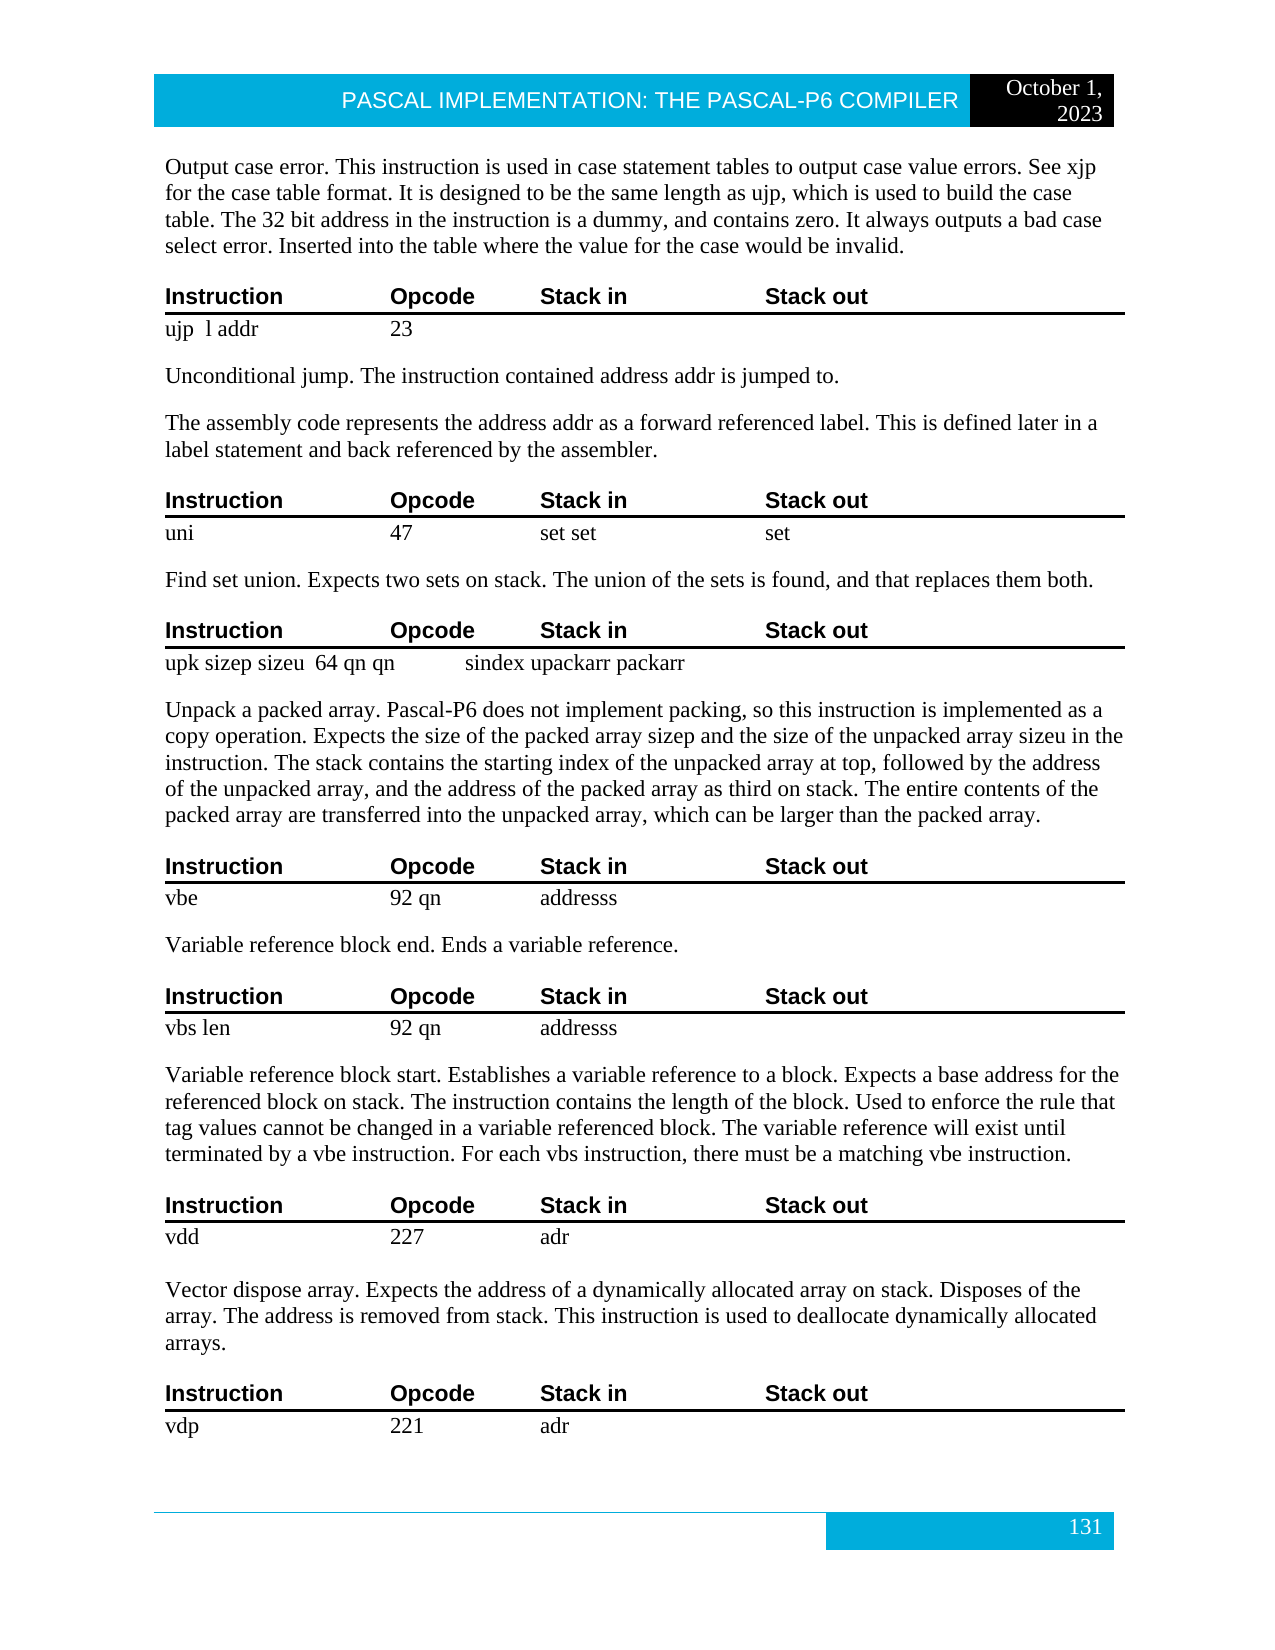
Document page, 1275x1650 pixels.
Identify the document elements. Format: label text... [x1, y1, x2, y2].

text vbe 92 qn addresss [165, 884, 1125, 911]
text Variable reference block end. Ends a variable reference. [165, 931, 1125, 958]
text Instruction Opcode Stack in Stack out [165, 853, 1125, 881]
text Unpack a packed array. Pascal-P6 does not implement packing, so this instruction is implemented as a copy operation. Expects the size of the packed array sizep and the size of the unpacked array sizeu in the instruction. The stack contains the starting index of the unpacked array at top, followed by the address of the unpacked array, and the address of the packed array as third on stack. The entire contents of the packed array are transferred into the unpacked array, which can be larger than the packed array. [165, 696, 1125, 828]
text vdp 221 adr [165, 1412, 1125, 1438]
text The assembly code represents the address addr as a forward referenced label. This is defined later in a label statement and back referenced by the assembler. [165, 409, 1125, 462]
text vdd 227 adr [165, 1223, 1125, 1250]
text uni 47 set set set [165, 518, 1125, 545]
text Instruction Opcode Stack in Stack out [165, 1380, 1125, 1409]
text Instruction Opcode Stack in Stack out [165, 1192, 1125, 1220]
text Output case error. This instruction is used in case statement tables to output case value errors. See xjp for the case table format. It is designed to be the same length as ujp, which is used to build the case table. The 32 bit address in the instruction is a dummy, and contains zero. It always outputs a bad case select error. Inserted into the table where the value for the case would be invalid. [165, 153, 1125, 258]
text Instruction Opcode Stack in Stack out [165, 487, 1125, 515]
text ujp l addr 23 [165, 315, 1125, 341]
text Vector dispose array. Expects the address of a dynamically allocated array on stack. Disposes of the array. The address is removed from stack. This instruction is used to deallocate dynamically allocated arrays. [165, 1276, 1125, 1355]
text Instruction Opcode Stack in Stack out [165, 617, 1125, 646]
text Instruction Opcode Stack in Stack out [165, 283, 1125, 312]
text Variable reference block start. Establishes a variable reference to a block. Expects a base address for the referenced block on stack. The instruction contains the length of the block. Used to enforce the rule that tag values cannot be changed in a variable referenced block. The variable reference will exist until terminated by a vbe instruction. For each vbs instruction, there must be a matching vbe instruction. [165, 1061, 1125, 1167]
text Find set union. Expects two sets on stack. The union of the sets is found, and that replaces them both. [165, 566, 1125, 592]
text Unconditional jump. The instruction contained address addr is jumped to. [165, 362, 1125, 388]
text upk sizep sizeu 64 qn qn sindex upackarr packarr [165, 649, 1125, 675]
text Instruction Opcode Stack in Stack out [165, 983, 1125, 1011]
text vbs len 92 qn addresss [165, 1014, 1125, 1041]
